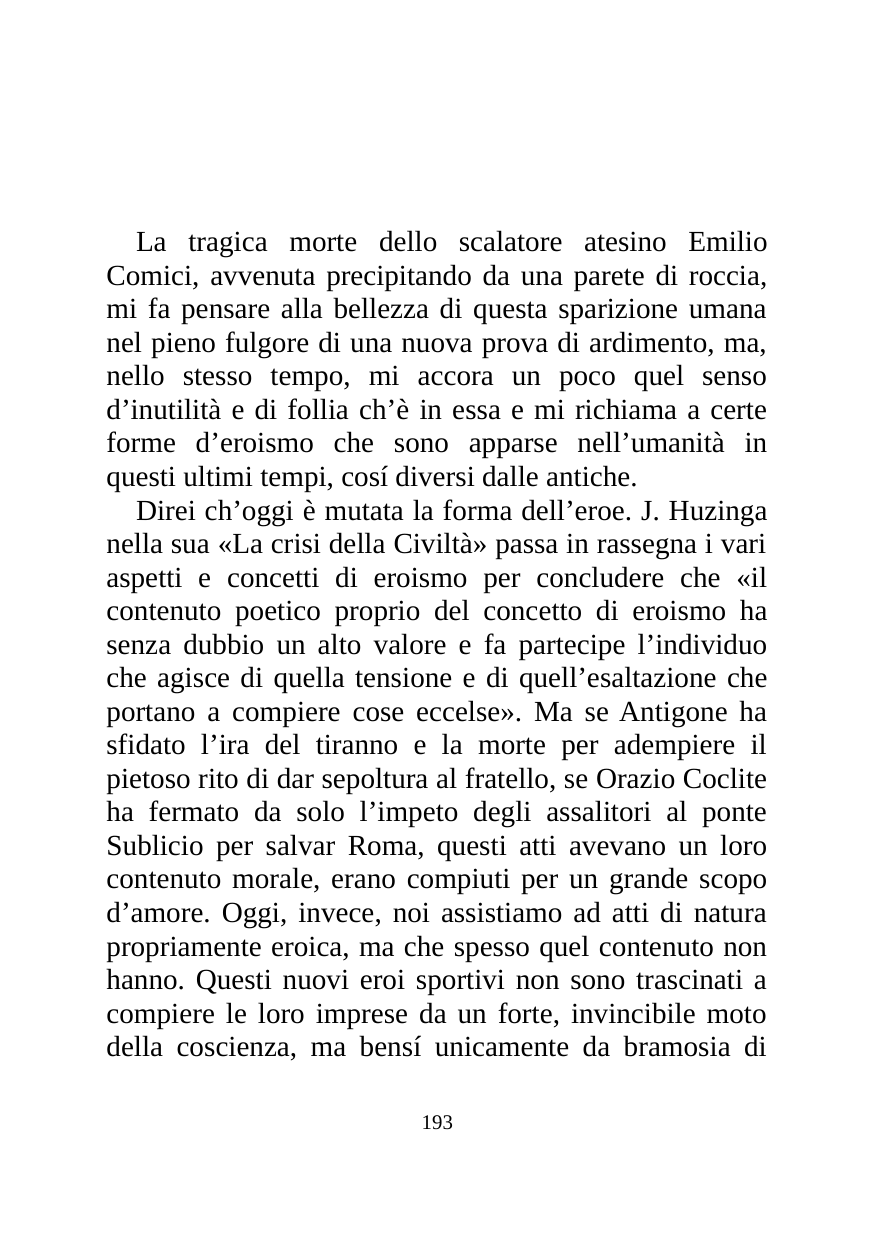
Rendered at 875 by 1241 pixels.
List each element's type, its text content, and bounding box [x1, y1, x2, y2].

text La tragica morte dello scalatore atesino Emilio Comici, avvenuta precipitando da una parete di roccia, mi fa pensare alla bellezza di questa sparizione umana nel pieno fulgore di una nuova prova di ardimento, ma, nello stesso tempo, mi accora un poco quel senso d’inutilità e di follia ch’è in essa e mi richiama a certe forme d’eroismo che sono apparse nell’umanità in questi ultimi tempi, cosí diversi dalle antiche. [106, 224, 768, 493]
text Direi ch’oggi è mutata la forma dell’eroe. J. Huzinga nella sua «La crisi della Civiltà» passa in rassegna i vari aspetti e concetti di eroismo per concludere che «il contenuto poetico proprio del concetto di eroismo ha senza dubbio un alto valore e fa partecipe l’individuo che agisce di quella tensione e di quell’esaltazione che portano a compiere cose eccelse». Ma se Antigone ha sfidato l’ira del tiranno e la morte per adempiere il pietoso rito di dar sepoltura al fratello, se Orazio Coclite ha fermato da solo l’impeto degli assalitori al ponte Sublicio per salvar Roma, questi atti avevano un loro contenuto morale, erano compiuti per un grande scopo d’amore. Oggi, invece, noi assistiamo ad atti di natura propriamente eroica, ma che spesso quel contenuto non hanno. Questi nuovi eroi sportivi non sono trascinati a compiere le loro imprese da un forte, invincibile moto della coscienza, ma bensí unicamente da bramosia di [106, 493, 768, 1063]
